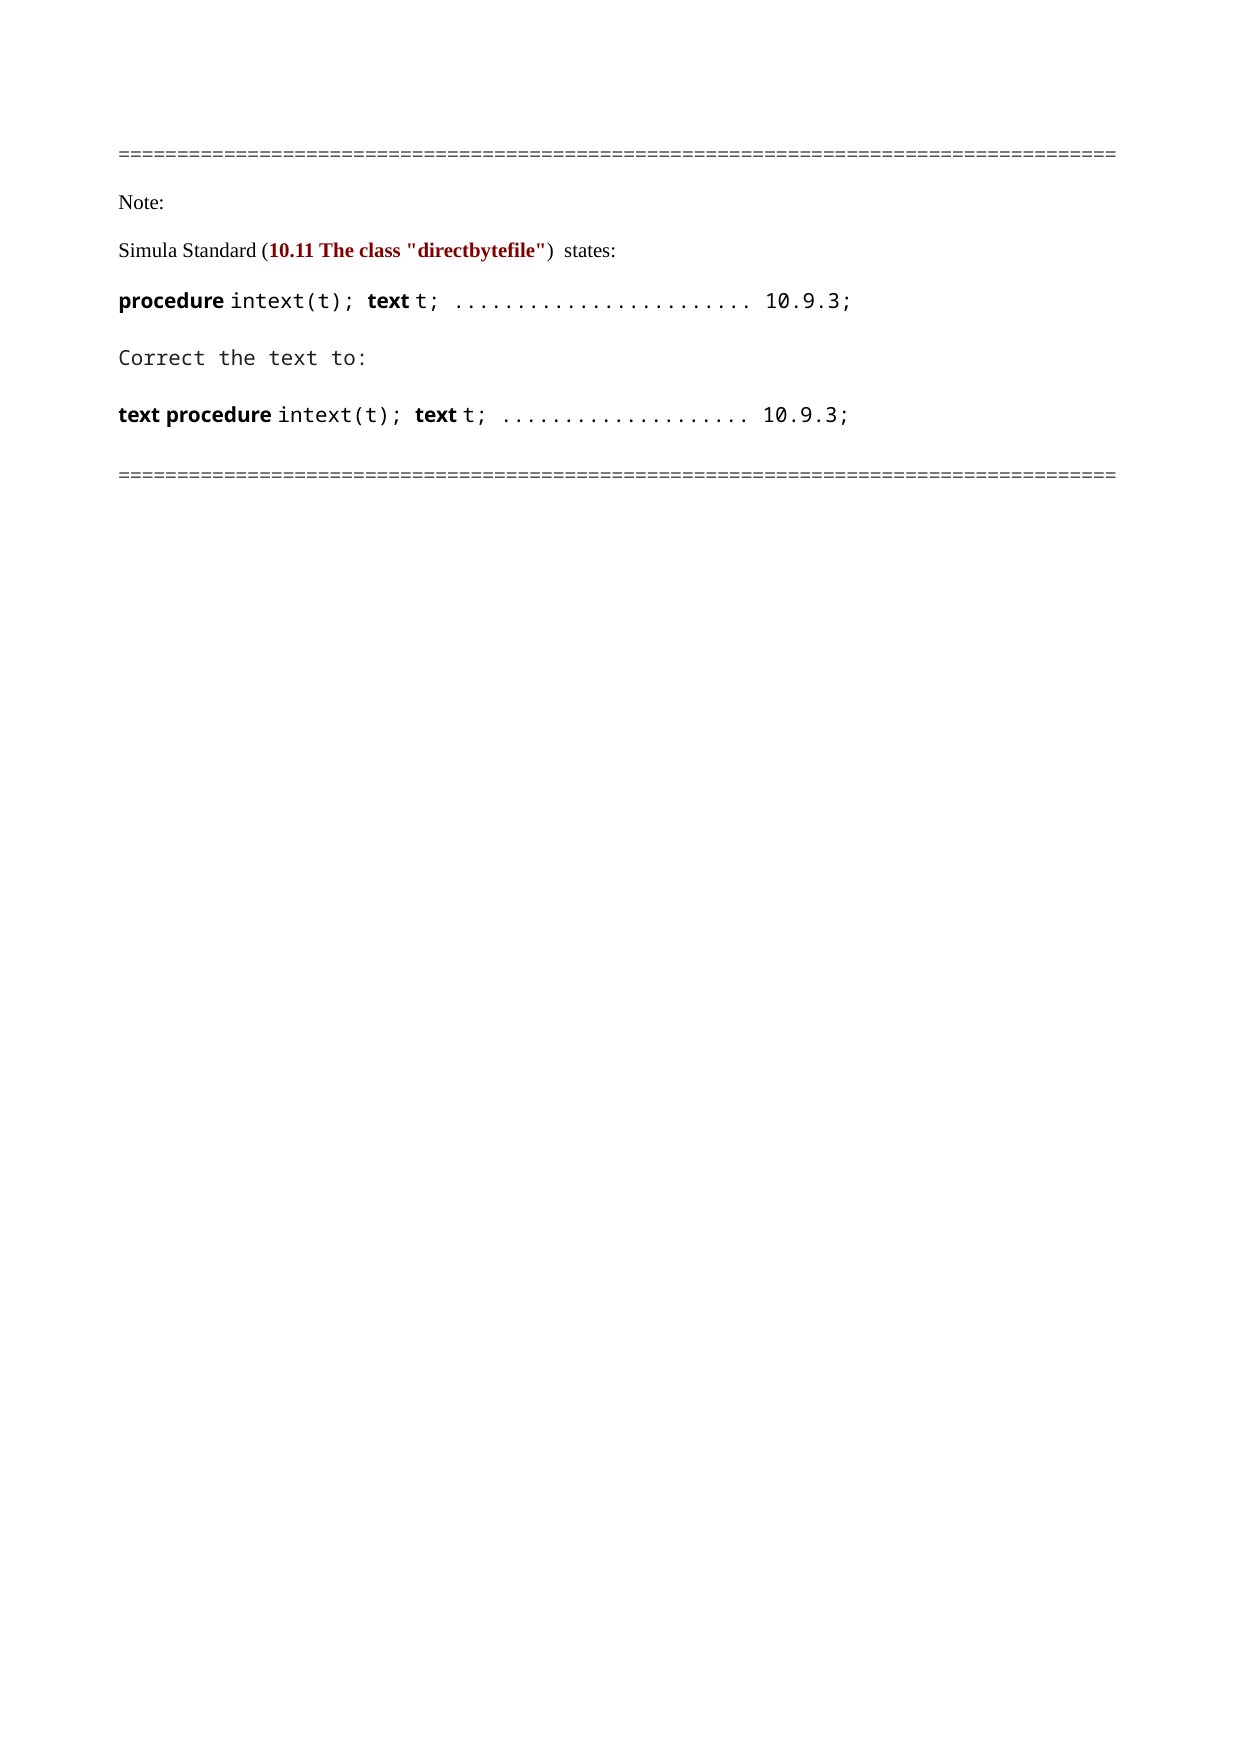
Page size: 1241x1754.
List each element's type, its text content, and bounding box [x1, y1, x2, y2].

text ===================================================================================== [118, 142, 1122, 166]
text text procedure intext(t); text t; .................... 10.9.3; [118, 400, 1122, 429]
text Correct the text to: [118, 343, 1122, 372]
text ===================================================================================== [118, 463, 1122, 487]
text Simula Standard (10.11 The class "directbytefile") states: [118, 238, 1122, 262]
text procedure intext(t); text t; ........................ 10.9.3; [118, 287, 1122, 315]
text Note: [118, 190, 1122, 214]
